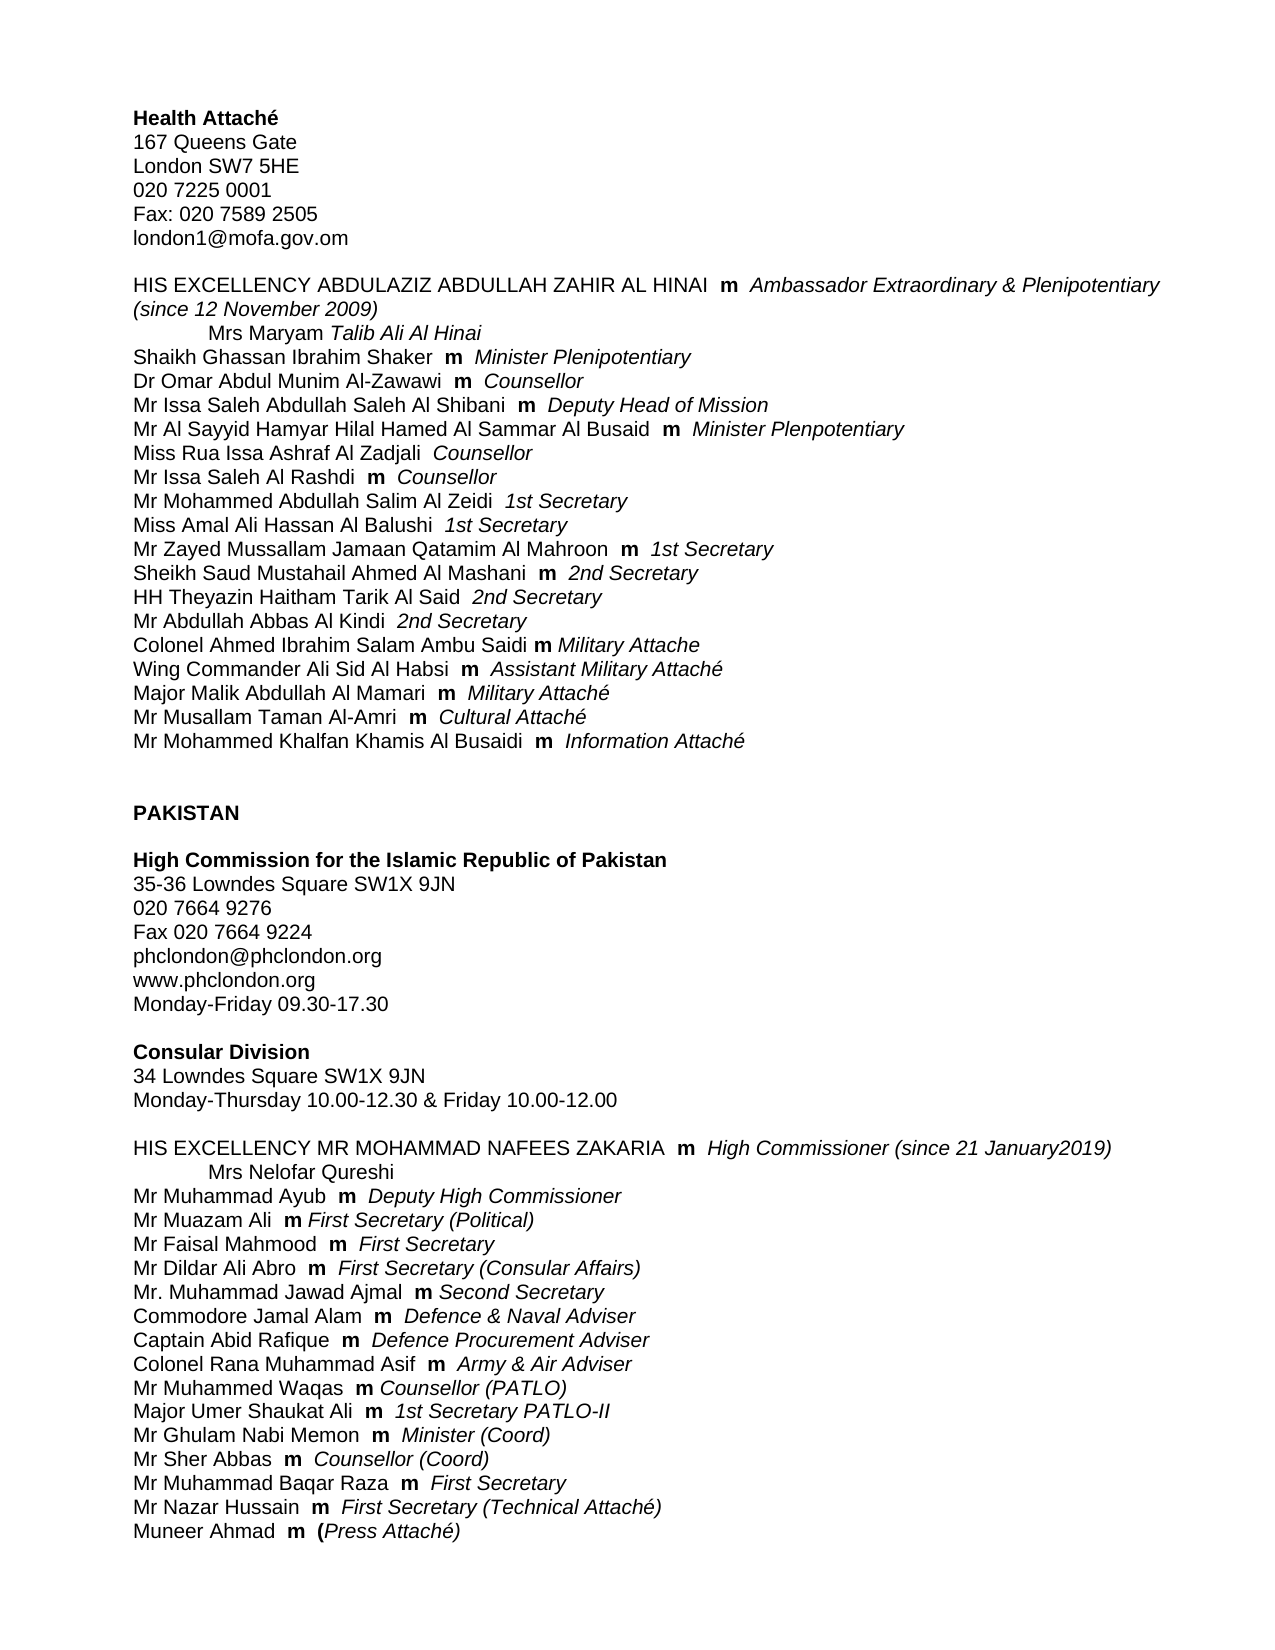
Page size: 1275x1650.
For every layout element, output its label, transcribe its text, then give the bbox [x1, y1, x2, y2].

text Mr Abdullah Abbas Al Kindi 2nd Secretary [133, 609, 1181, 633]
text Major Malik Abdullah Al Mamari m Military Attaché [133, 681, 1181, 704]
text Mr Mohammed Khalfan Khamis Al Busaidi m Information Attaché [133, 728, 1181, 752]
text Miss Rua Issa Ashraf Al Zadjali Counsellor [133, 441, 1181, 465]
text phclondon@phclondon.org [133, 944, 1181, 968]
text Mrs Nelofar Qureshi [133, 1160, 1181, 1184]
text Sheikh Saud Mustahail Ahmed Al Mashani m 2nd Secretary [133, 561, 1181, 585]
text Mr Issa Saleh Abdullah Saleh Al Shibani m Deputy Head of Mission [133, 393, 1181, 417]
text Colonel Ahmed Ibrahim Salam Ambu Saidi m Military Attache [133, 633, 1181, 657]
text Mr Sher Abbas m Counsellor (Coord) [133, 1447, 1181, 1471]
text Monday-Friday 09.30-17.30 [133, 992, 1181, 1016]
text HIS EXCELLENCY ABDULAZIZ ABDULLAH ZAHIR AL HINAI m Ambassador Extraordinary & Plenipotentiary (since 12 November 2009) [133, 273, 1181, 321]
text Fax 020 7664 9224 [133, 920, 1181, 944]
text Mr Musallam Taman Al-Amri m Cultural Attaché [133, 704, 1181, 728]
text London SW7 5HE [133, 153, 1181, 177]
text Captain Abid Rafique m Defence Procurement Adviser [133, 1327, 1181, 1351]
text Mr Dildar Ali Abro m First Secretary (Consular Affairs) [133, 1256, 1181, 1279]
text 020 7225 0001 [133, 177, 1181, 201]
text Mr Faisal Mahmood m First Secretary [133, 1232, 1181, 1256]
text Muneer Ahmad m (Press Attaché) [133, 1519, 1181, 1543]
text london1@mofa.gov.om [133, 225, 1181, 249]
text Dr Omar Abdul Munim Al-Zawawi m Counsellor [133, 369, 1181, 393]
text High Commission for the Islamic Republic of Pakistan [133, 848, 1181, 872]
text Colonel Rana Muhammad Asif m Army & Air Adviser [133, 1351, 1181, 1375]
text Commodore Jamal Alam m Defence & Naval Adviser [133, 1303, 1181, 1327]
text 35-36 Lowndes Square SW1X 9JN [133, 872, 1181, 896]
text Mrs Maryam Talib Ali Al Hinai [133, 321, 1181, 345]
text Mr Nazar Hussain m First Secretary (Technical Attaché) [133, 1495, 1181, 1519]
text Mr Muhammed Waqas m Counsellor (PATLO) [133, 1375, 1181, 1399]
text Fax: 020 7589 2505 [133, 201, 1181, 225]
text Mr Muhammad Ayub m Deputy High Commissioner [133, 1184, 1181, 1208]
text Major Umer Shaukat Ali m 1st Secretary PATLO-II [133, 1399, 1181, 1423]
text Shaikh Ghassan Ibrahim Shaker m Minister Plenipotentiary [133, 345, 1181, 369]
text 167 Queens Gate [133, 129, 1181, 153]
text HH Theyazin Haitham Tarik Al Said 2nd Secretary [133, 585, 1181, 609]
subtitle Consular Division [133, 1040, 1181, 1064]
text 34 Lowndes Square SW1X 9JN [133, 1064, 1181, 1088]
text Mr Al Sayyid Hamyar Hilal Hamed Al Sammar Al Busaid m Minister Plenpotentiary [133, 417, 1181, 441]
text Monday-Thursday 10.00-12.30 & Friday 10.00-12.00 [133, 1088, 1181, 1112]
text Mr Muazam Ali m First Secretary (Political) [133, 1208, 1181, 1232]
text www.phclondon.org [133, 968, 1181, 992]
text HIS EXCELLENCY MR MOHAMMAD NAFEES ZAKARIA m High Commissioner (since 21 January2019) [133, 1136, 1181, 1160]
text Mr Mohammed Abdullah Salim Al Zeidi 1st Secretary [133, 489, 1181, 513]
text Mr Zayed Mussallam Jamaan Qatamim Al Mahroon m 1st Secretary [133, 537, 1181, 561]
text Wing Commander Ali Sid Al Habsi m Assistant Military Attaché [133, 657, 1181, 681]
text Health Attaché [133, 106, 1181, 129]
text Mr Ghulam Nabi Memon m Minister (Coord) [133, 1423, 1181, 1447]
text Mr Issa Saleh Al Rashdi m Counsellor [133, 465, 1181, 489]
subtitle PAKISTAN [133, 800, 1181, 824]
text Mr. Muhammad Jawad Ajmal m Second Secretary [133, 1279, 1181, 1303]
text 020 7664 9276 [133, 896, 1181, 920]
text Mr Muhammad Baqar Raza m First Secretary [133, 1471, 1181, 1495]
text Miss Amal Ali Hassan Al Balushi 1st Secretary [133, 513, 1181, 537]
